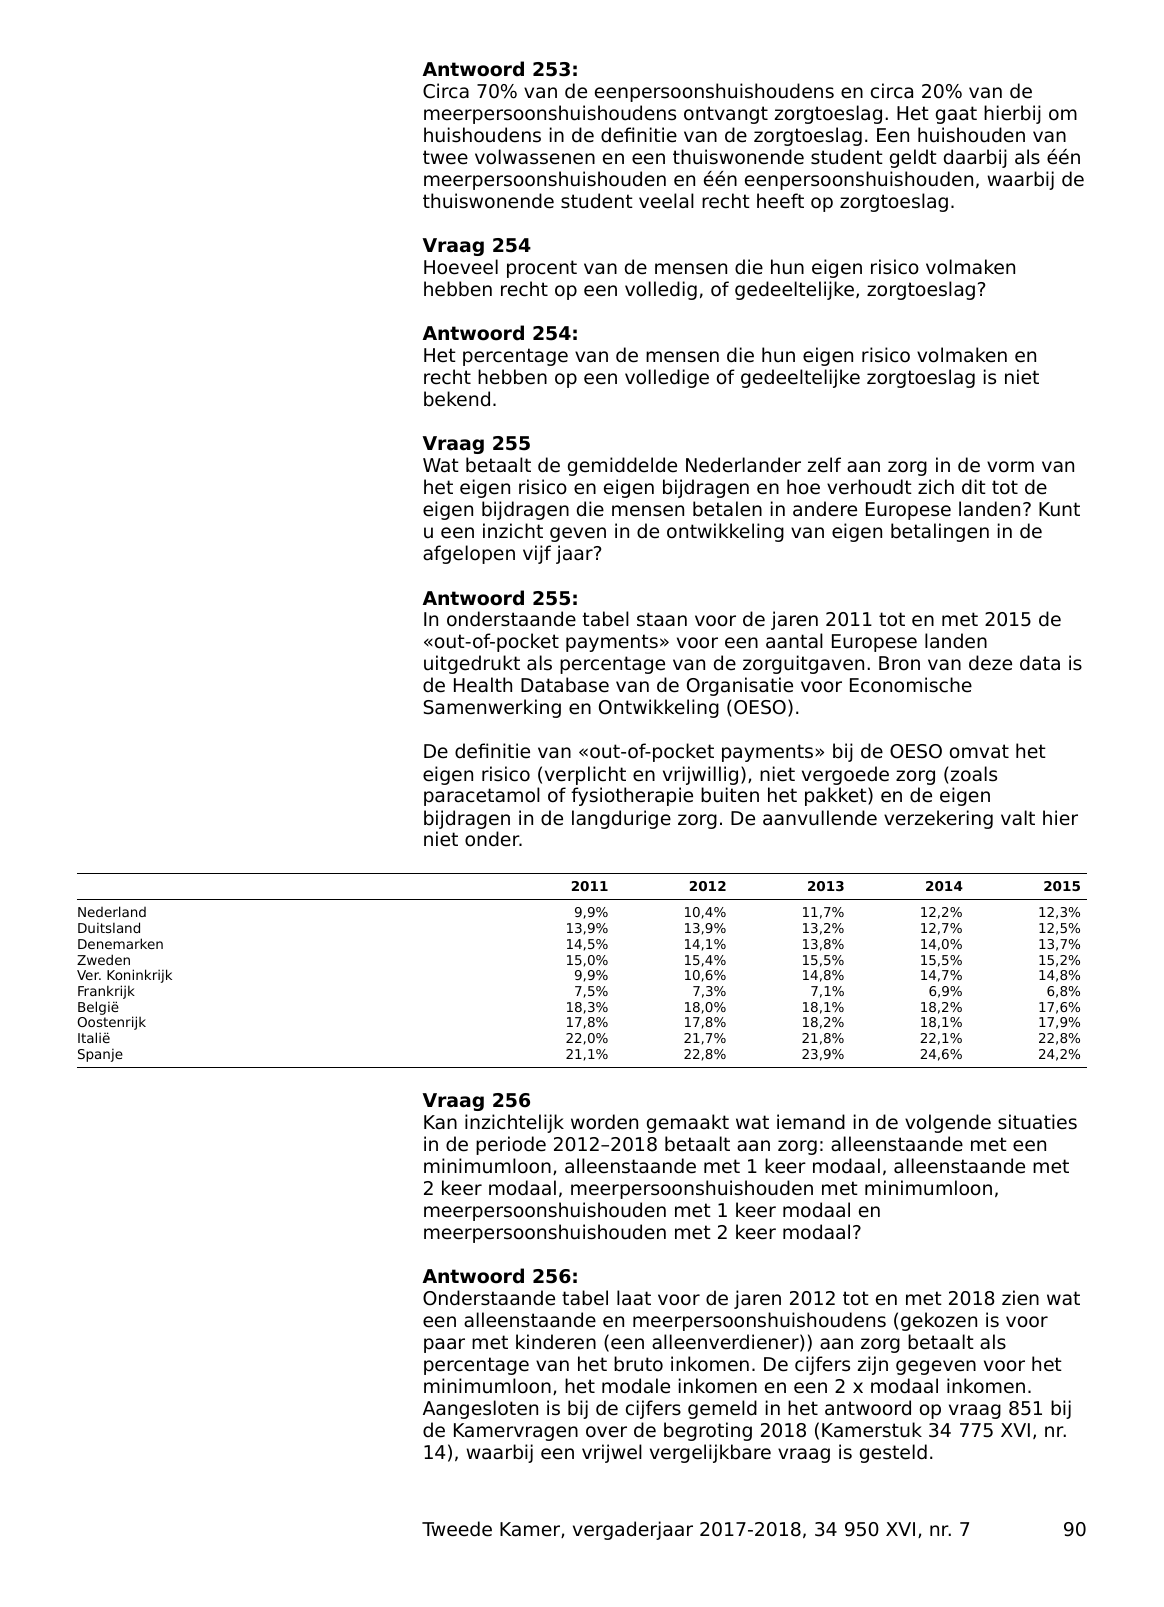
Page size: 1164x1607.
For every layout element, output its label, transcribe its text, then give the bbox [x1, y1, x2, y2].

table_cell 14,0% [850, 937, 968, 952]
table_cell 17,8% [614, 1015, 732, 1031]
table_cell 6,8% [969, 984, 1087, 999]
table_cell 15,5% [850, 952, 968, 968]
table_cell Ver. Koninkrijk [77, 968, 496, 984]
table_cell Italië [77, 1031, 496, 1047]
table_cell 24,2% [969, 1047, 1087, 1067]
table_cell 22,8% [614, 1047, 732, 1067]
table_header [77, 874, 496, 899]
text Antwoord 256: [422, 1266, 1087, 1288]
table_cell 21,8% [732, 1031, 850, 1047]
table_cell 18,2% [850, 1000, 968, 1015]
table_header 2013 [732, 874, 850, 899]
table_cell Oostenrijk [77, 1015, 496, 1031]
table_cell 9,9% [496, 900, 614, 921]
table_cell 18,0% [614, 1000, 732, 1015]
table_cell 11,7% [732, 900, 850, 921]
text In onderstaande tabel staan voor de jaren 2011 tot en met 2015 de «out-of-pocket payments» voor een aantal Europese landen uitgedrukt als percentage van de zorguitgaven. Bron van deze data is de Health Database van de Organisatie voor Economische Samenwerking en Ontwikkeling (OESO). [422, 609, 1087, 719]
text Vraag 254 [422, 235, 1087, 257]
table_cell 7,3% [614, 984, 732, 999]
table_cell 15,4% [614, 952, 732, 968]
text De definitie van «out-of-pocket payments» bij de OESO omvat het eigen risico (verplicht en vrijwillig), niet vergoede zorg (zoals paracetamol of fysiotherapie buiten het pakket) en de eigen bijdragen in de langdurige zorg. De aanvullende verzekering valt hier niet onder. [422, 741, 1087, 851]
table_cell 15,5% [732, 952, 850, 968]
table_cell 18,1% [732, 1000, 850, 1015]
text Onderstaande tabel laat voor de jaren 2012 tot en met 2018 zien wat een alleenstaande en meerpersoonshuishoudens (gekozen is voor paar met kinderen (een alleenverdiener)) aan zorg betaalt als percentage van het bruto inkomen. De cijfers zijn gegeven voor het minimumloon, het modale inkomen en een 2 x modaal inkomen. Aangesloten is bij de cijfers gemeld in het antwoord op vraag 851 bij de Kamervragen over de begroting 2018 (Kamerstuk 34 775 XVI, nr. 14), waarbij een vrijwel vergelijkbare vraag is gesteld. [422, 1288, 1087, 1464]
table_cell 18,2% [732, 1015, 850, 1031]
table_header 2012 [614, 874, 732, 899]
table_cell 13,2% [732, 921, 850, 937]
table_cell 17,6% [969, 1000, 1087, 1015]
table_cell 12,2% [850, 900, 968, 921]
text Circa 70% van de eenpersoonshuishoudens en circa 20% van de meerpersoonshuishoudens ontvangt zorgtoeslag. Het gaat hierbij om huishoudens in de definitie van de zorgtoeslag. Een huishouden van twee volwassenen en een thuiswonende student geldt daarbij als één meerpersoonshuishouden en één eenpersoonshuishouden, waarbij de thuiswonende student veelal recht heeft op zorgtoeslag. [422, 81, 1087, 213]
table_cell 17,9% [969, 1015, 1087, 1031]
table_cell 6,9% [850, 984, 968, 999]
table_cell 18,1% [850, 1015, 968, 1031]
table_cell Zweden [77, 952, 496, 968]
table_cell 10,6% [614, 968, 732, 984]
table_cell 22,1% [850, 1031, 968, 1047]
table_cell 21,7% [614, 1031, 732, 1047]
table_cell 14,8% [732, 968, 850, 984]
table_cell Nederland [77, 900, 496, 921]
table_cell 13,7% [969, 937, 1087, 952]
text Antwoord 254: [422, 323, 1087, 345]
table_cell 7,1% [732, 984, 850, 999]
table_cell Spanje [77, 1047, 496, 1067]
table_cell 23,9% [732, 1047, 850, 1067]
table_cell 15,0% [496, 952, 614, 968]
table_cell 24,6% [850, 1047, 968, 1067]
text Kan inzichtelijk worden gemaakt wat iemand in de volgende situaties in de periode 2012–2018 betaalt aan zorg: alleenstaande met een minimumloon, alleenstaande met 1 keer modaal, alleenstaande met 2 keer modaal, meerpersoonshuishouden met minimumloon, meerpersoonshuishouden met 1 keer modaal en meerpersoonshuishouden met 2 keer modaal? [422, 1112, 1087, 1244]
table_cell Denemarken [77, 937, 496, 952]
table_cell 15,2% [969, 952, 1087, 968]
table_header 2015 [969, 874, 1087, 899]
table_cell 14,1% [614, 937, 732, 952]
table_header 2014 [850, 874, 968, 899]
text Antwoord 255: [422, 587, 1087, 609]
table_cell 13,9% [614, 921, 732, 937]
table_cell 14,8% [969, 968, 1087, 984]
text Vraag 255 [422, 433, 1087, 455]
table_cell 14,7% [850, 968, 968, 984]
table_cell 14,5% [496, 937, 614, 952]
table_cell Duitsland [77, 921, 496, 937]
table_cell 12,7% [850, 921, 968, 937]
table_cell België [77, 1000, 496, 1015]
text Het percentage van de mensen die hun eigen risico volmaken en recht hebben op een volledige of gedeeltelijke zorgtoeslag is niet bekend. [422, 345, 1087, 411]
table_cell 22,0% [496, 1031, 614, 1047]
table_cell 18,3% [496, 1000, 614, 1015]
table_cell 7,5% [496, 984, 614, 999]
table_cell 12,3% [969, 900, 1087, 921]
table_cell Frankrijk [77, 984, 496, 999]
table_cell 21,1% [496, 1047, 614, 1067]
table_cell 22,8% [969, 1031, 1087, 1047]
table_cell 17,8% [496, 1015, 614, 1031]
table_header 2011 [496, 874, 614, 899]
table_cell 13,9% [496, 921, 614, 937]
text Wat betaalt de gemiddelde Nederlander zelf aan zorg in de vorm van het eigen risico en eigen bijdragen en hoe verhoudt zich dit tot de eigen bijdragen die mensen betalen in andere Europese landen? Kunt u een inzicht geven in de ontwikkeling van eigen betalingen in de afgelopen vijf jaar? [422, 455, 1087, 565]
table_cell 13,8% [732, 937, 850, 952]
text Hoeveel procent van de mensen die hun eigen risico volmaken hebben recht op een volledig, of gedeeltelijke, zorgtoeslag? [422, 257, 1087, 301]
text Antwoord 253: [422, 59, 1087, 81]
table_cell 10,4% [614, 900, 732, 921]
table_cell 12,5% [969, 921, 1087, 937]
text Vraag 256 [422, 1090, 1087, 1112]
table_cell 9,9% [496, 968, 614, 984]
